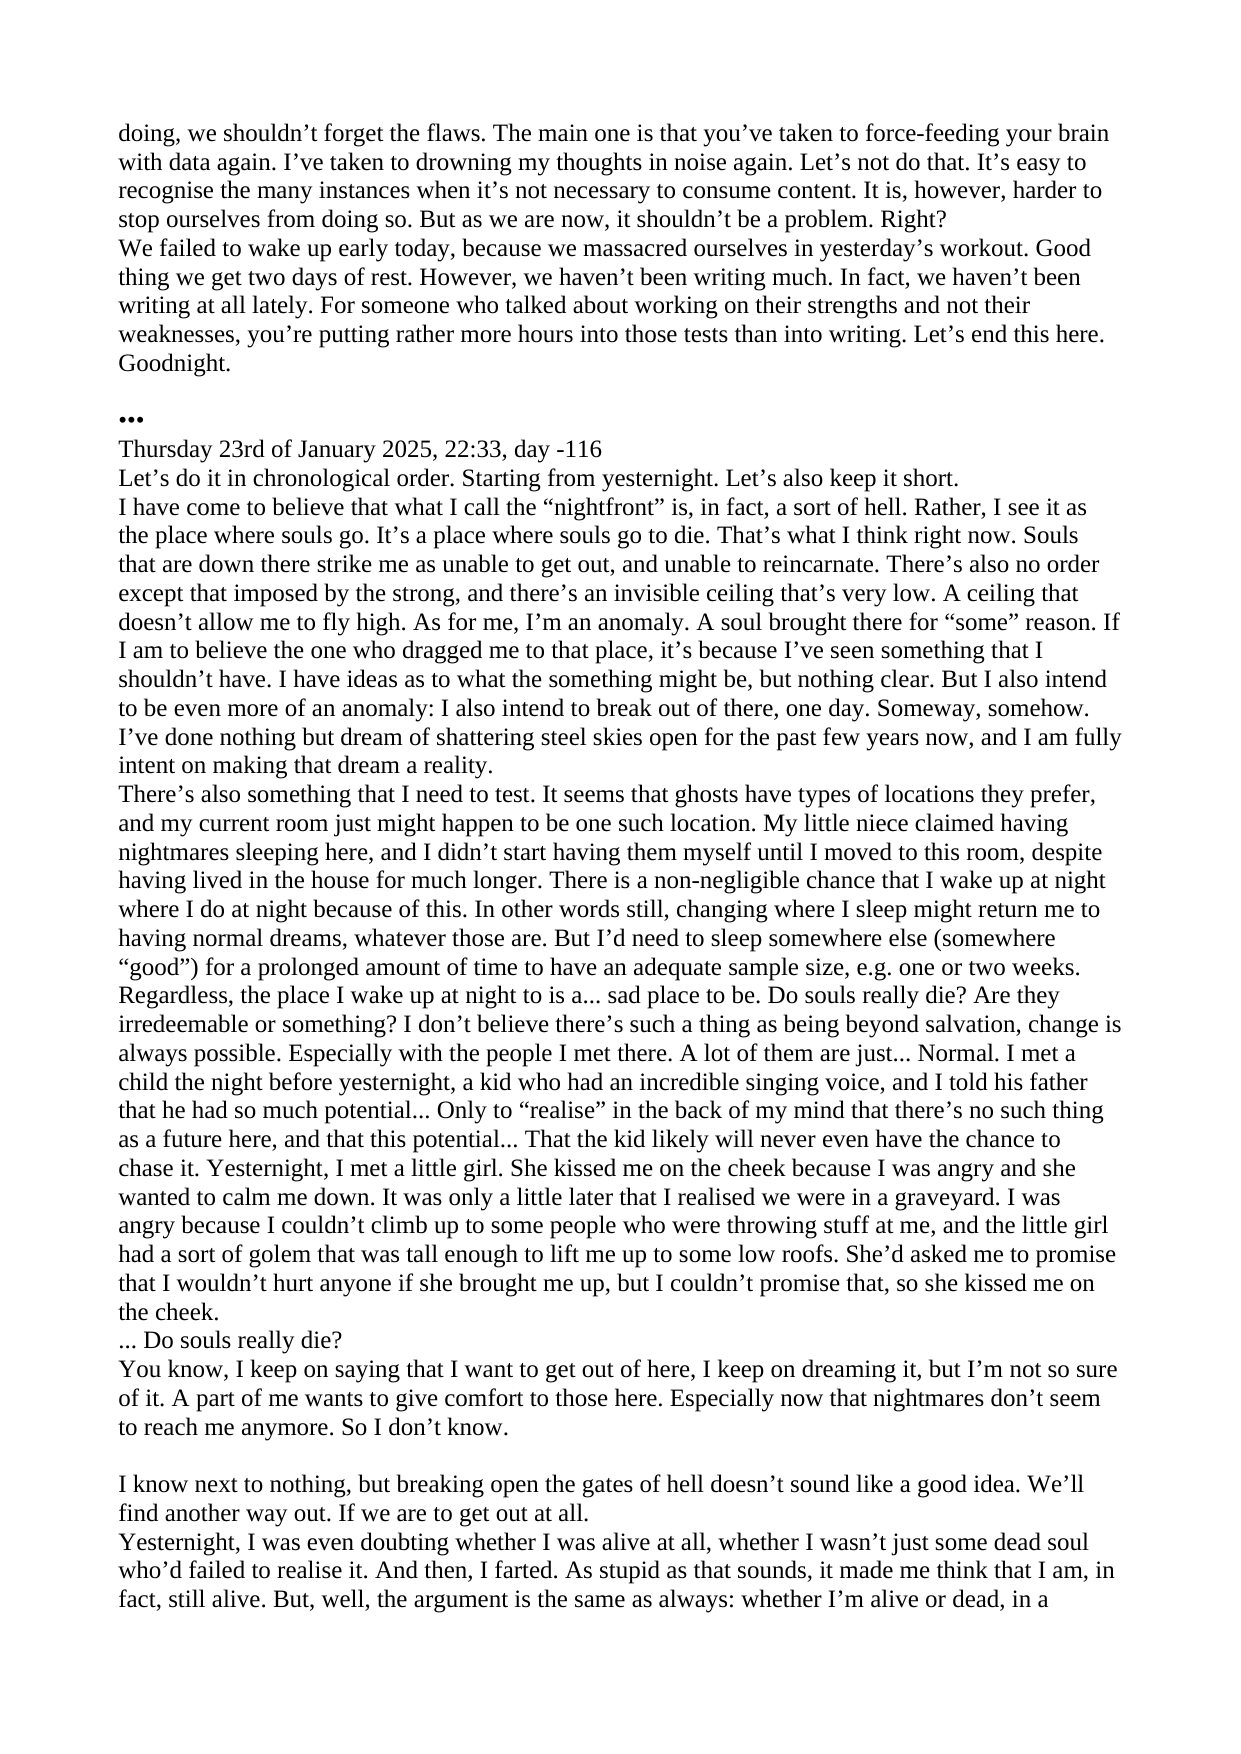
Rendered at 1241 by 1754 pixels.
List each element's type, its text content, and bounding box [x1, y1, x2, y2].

text Let’s do it in chronological order. Starting from yesternight. Let’s also keep it short. [118, 463, 1122, 492]
text We failed to wake up early today, because we massacred ourselves in yesterday’s workout. Good thing we get two days of rest. However, we haven’t been writing much. In fact, we haven’t been writing at all lately. For someone who talked about working on their strengths and not their weaknesses, you’re putting rather more hours into those tests than into writing. Let’s end this here. Goodnight. [118, 233, 1122, 377]
text I know next to nothing, but breaking open the gates of hell doesn’t sound like a good idea. We’ll find another way out. If we are to get out at all. [118, 1469, 1122, 1527]
text Regardless, the place I wake up at night to is a... sad place to be. Do souls really die? Are they irredeemable or something? I don’t believe there’s such a thing as being beyond salvation, change is always possible. Especially with the people I met there. A lot of them are just... Normal. I met a child the night before yesternight, a kid who had an incredible singing voice, and I told his father that he had so much potential... Only to “realise” in the back of my mind that there’s no such thing as a future here, and that this potential... That the kid likely will never even have the chance to chase it. Yesternight, I met a little girl. She kissed me on the cheek because I was angry and she wanted to calm me down. It was only a little later that I realised we were in a graveyard. I was angry because I couldn’t climb up to some people who were throwing stuff at me, and the little girl had a sort of golem that was tall enough to lift me up to some low roofs. She’d asked me to promise that I wouldn’t hurt anyone if she brought me up, but I couldn’t promise that, so she kissed me on the cheek. [118, 981, 1122, 1326]
text Thursday 23rd of January 2025, 22:33, day -116 [118, 434, 1122, 463]
text ••• [118, 406, 1122, 434]
text Yesternight, I was even doubting whether I was alive at all, whether I wasn’t just some dead soul who’d failed to realise it. And then, I farted. As stupid as that sounds, it made me think that I am, in fact, still alive. But, well, the argument is the same as always: whether I’m alive or dead, in a [118, 1527, 1122, 1613]
text I have come to believe that what I call the “nightfront” is, in fact, a sort of hell. Rather, I see it as the place where souls go. It’s a place where souls go to die. That’s what I think right now. Souls that are down there strike me as unable to get out, and unable to reincarnate. There’s also no order except that imposed by the strong, and there’s an invisible ceiling that’s very low. A ceiling that doesn’t allow me to fly high. As for me, I’m an anomaly. A soul brought there for “some” reason. If I am to believe the one who dragged me to that place, it’s because I’ve seen something that I shouldn’t have. I have ideas as to what the something might be, but nothing clear. But I also intend to be even more of an anomaly: I also intend to break out of there, one day. Someway, somehow. I’ve done nothing but dream of shattering steel skies open for the past few years now, and I am fully intent on making that dream a reality. [118, 492, 1122, 779]
text You know, I keep on saying that I want to get out of here, I keep on dreaming it, but I’m not so sure of it. A part of me wants to give comfort to those here. Especially now that nightmares don’t seem to reach me anymore. So I don’t know. [118, 1354, 1122, 1441]
text ... Do souls really die? [118, 1326, 1122, 1354]
text doing, we shouldn’t forget the flaws. The main one is that you’ve taken to force-feeding your brain with data again. I’ve taken to drowning my thoughts in noise again. Let’s not do that. It’s easy to recognise the many instances when it’s not necessary to consume content. It is, however, harder to stop ourselves from doing so. But as we are now, it shouldn’t be a problem. Right? [118, 118, 1122, 233]
text There’s also something that I need to test. It seems that ghosts have types of locations they prefer, and my current room just might happen to be one such location. My little niece claimed having nightmares sleeping here, and I didn’t start having them myself until I moved to this room, despite having lived in the house for much longer. There is a non-negligible chance that I wake up at night where I do at night because of this. In other words still, changing where I sleep might return me to having normal dreams, whatever those are. But I’d need to sleep somewhere else (somewhere “good”) for a prolonged amount of time to have an adequate sample size, e.g. one or two weeks. [118, 779, 1122, 981]
